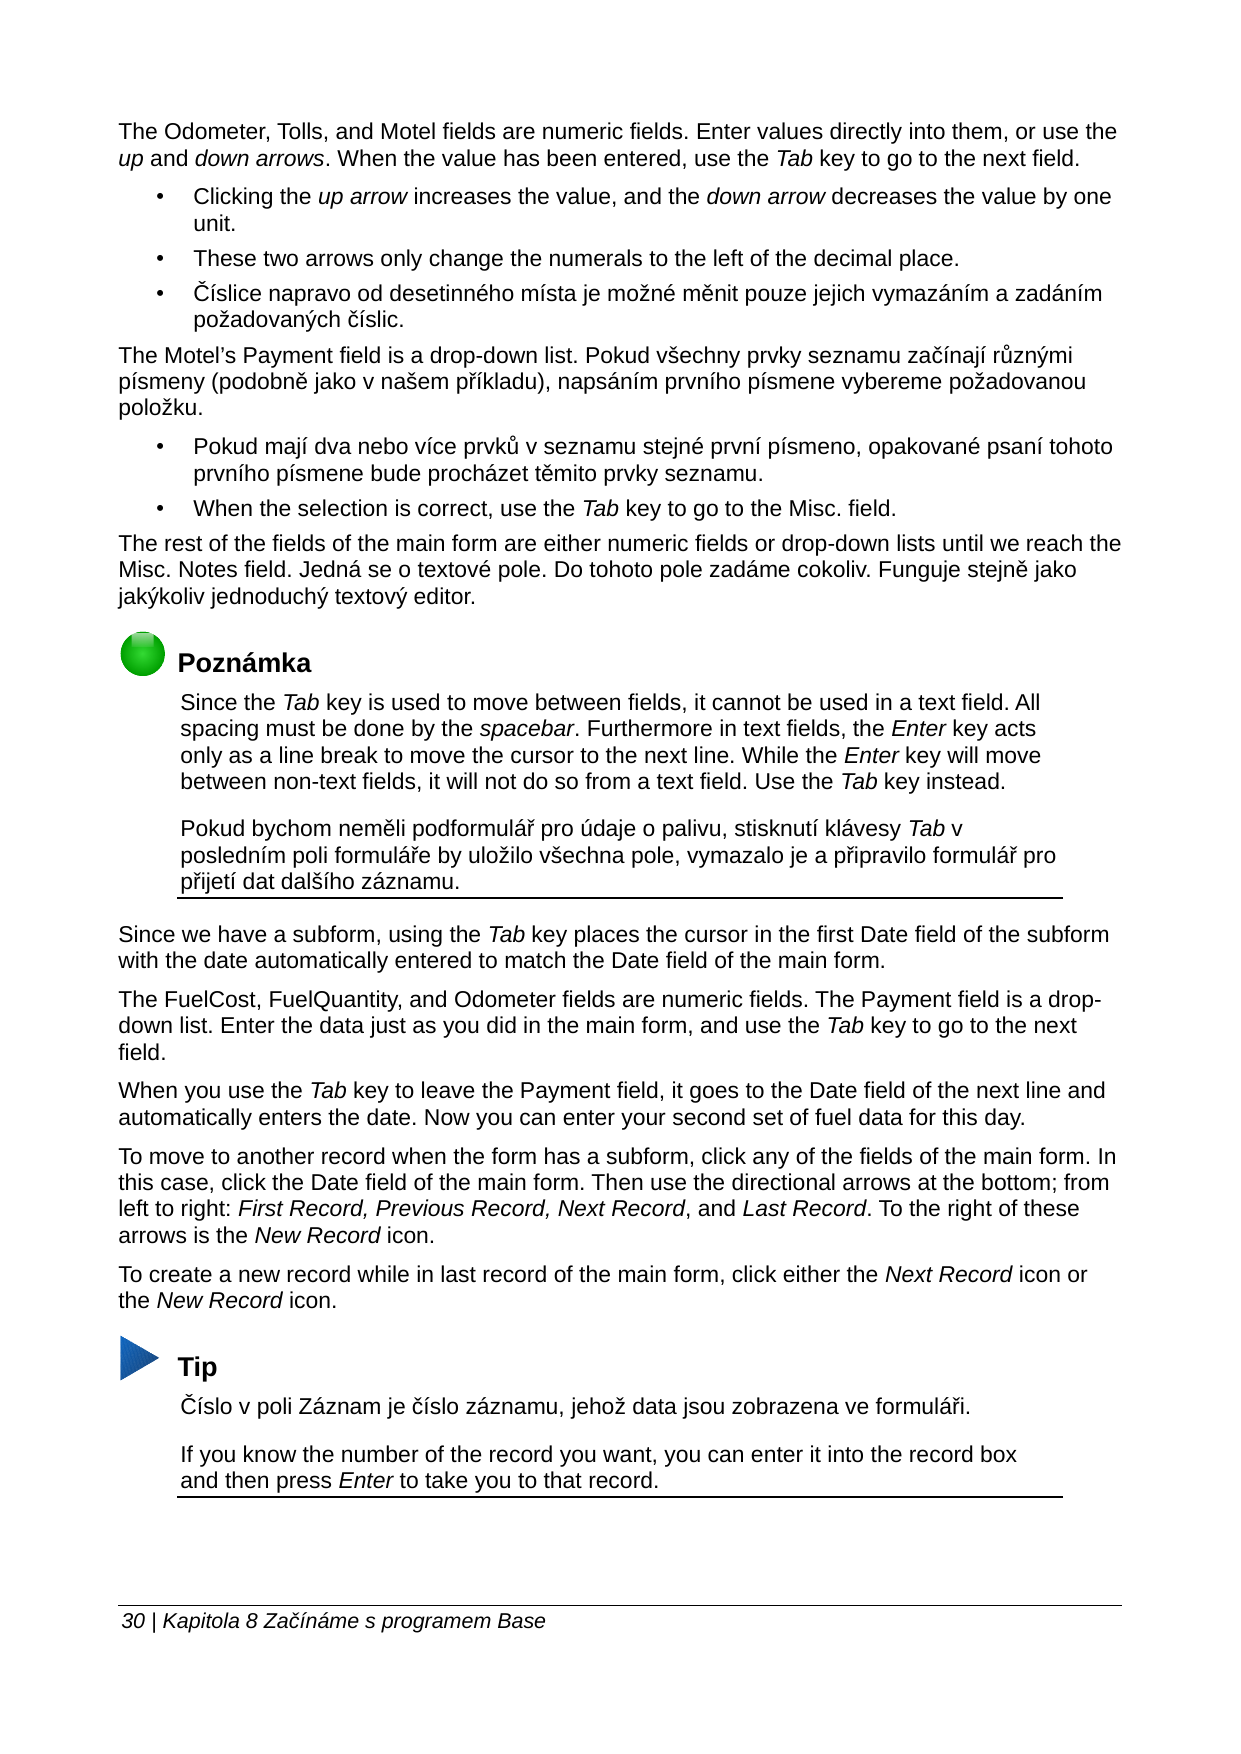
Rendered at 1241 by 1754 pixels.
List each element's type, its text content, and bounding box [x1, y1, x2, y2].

text The rest of the fields of the main form are either numeric fields or drop-down lists until we reach the Misc. Notes field. Jedná se o textové pole. Do tohoto pole zadáme cokoliv. Funguje stejně jako jakýkoliv jednoduchý textový editor. [118, 530, 1122, 609]
text Pokud bychom neměli podformulář pro údaje o palivu, stisknutí klávesy Tab v posledním poli formuláře by uložilo všechna pole, vymazalo je a připravilo formulář pro přijetí dat dalšího záznamu. [177, 812, 1063, 897]
text Since the Tab key is used to move between fields, it cannot be used in a text field. All spacing must be done by the spacebar. Furthermore in text fields, the Enter key acts only as a line break to move the cursor to the next line. While the Enter key will move between non-text fields, it will not do so from a text field. Use the Tab key instead. [177, 686, 1063, 794]
list Číslice napravo od desetinného místa je možné měnit pouze jejich vymazáním a zadáním požadovaných číslic. [156, 280, 1122, 333]
text Číslo v poli Záznam je číslo záznamu, jehož data jsou zobrazena ve formuláři. [177, 1390, 1063, 1419]
subtitle Tip [118, 1333, 1122, 1383]
list Clicking the up arrow increases the value, and the down arrow decreases the value by one unit. [156, 183, 1122, 236]
text The FuelCost, FuelQuantity, and Odometer fields are numeric fields. The Payment field is a drop-down list. Enter the data just as you did in the main form, and use the Tab key to go to the next field. [118, 986, 1122, 1065]
list The Odometer, Tolls, and Motel fields are numeric fields. Enter values directly into them, or use the up and down arrows. When the value has been entered, use the Tab key to go to the next field. [118, 118, 1122, 171]
text To create a new record while in last record of the main form, click either the Next Record icon or the New Record icon. [118, 1261, 1122, 1313]
text When you use the Tab key to leave the Payment field, it goes to the Date field of the next line and automatically enters the date. Now you can enter your second set of fuel data for this day. [118, 1077, 1122, 1130]
list Pokud mají dva nebo více prvků v seznamu stejné první písmeno, opakované psaní tohoto prvního písmene bude procházet těmito prvky seznamu. [156, 433, 1122, 486]
list When the selection is correct, use the Tab key to go to the Misc. field. [156, 495, 1122, 521]
subtitle Poznámka [118, 629, 1122, 678]
text Since we have a subform, using the Tab key places the cursor in the first Date field of the subform with the date automatically entered to match the Date field of the main form. [118, 921, 1122, 973]
text The Motel’s Payment field is a drop-down list. Pokud všechny prvky seznamu začínají různými písmeny (podobně jako v našem příkladu), napsáním prvního písmene vybereme požadovanou položku. [118, 342, 1122, 421]
text If you know the number of the record you want, you can enter it into the record box and then press Enter to take you to that record. [177, 1437, 1063, 1496]
text To move to another record when the form has a subform, click any of the fields of the main form. In this case, click the Date field of the main form. Then use the directional arrows at the bottom; from left to right: First Record, Previous Record, Next Record, and Last Record. To the right of these arrows is the New Record icon. [118, 1143, 1122, 1248]
list These two arrows only change the numerals to the left of the decimal place. [156, 245, 1122, 271]
